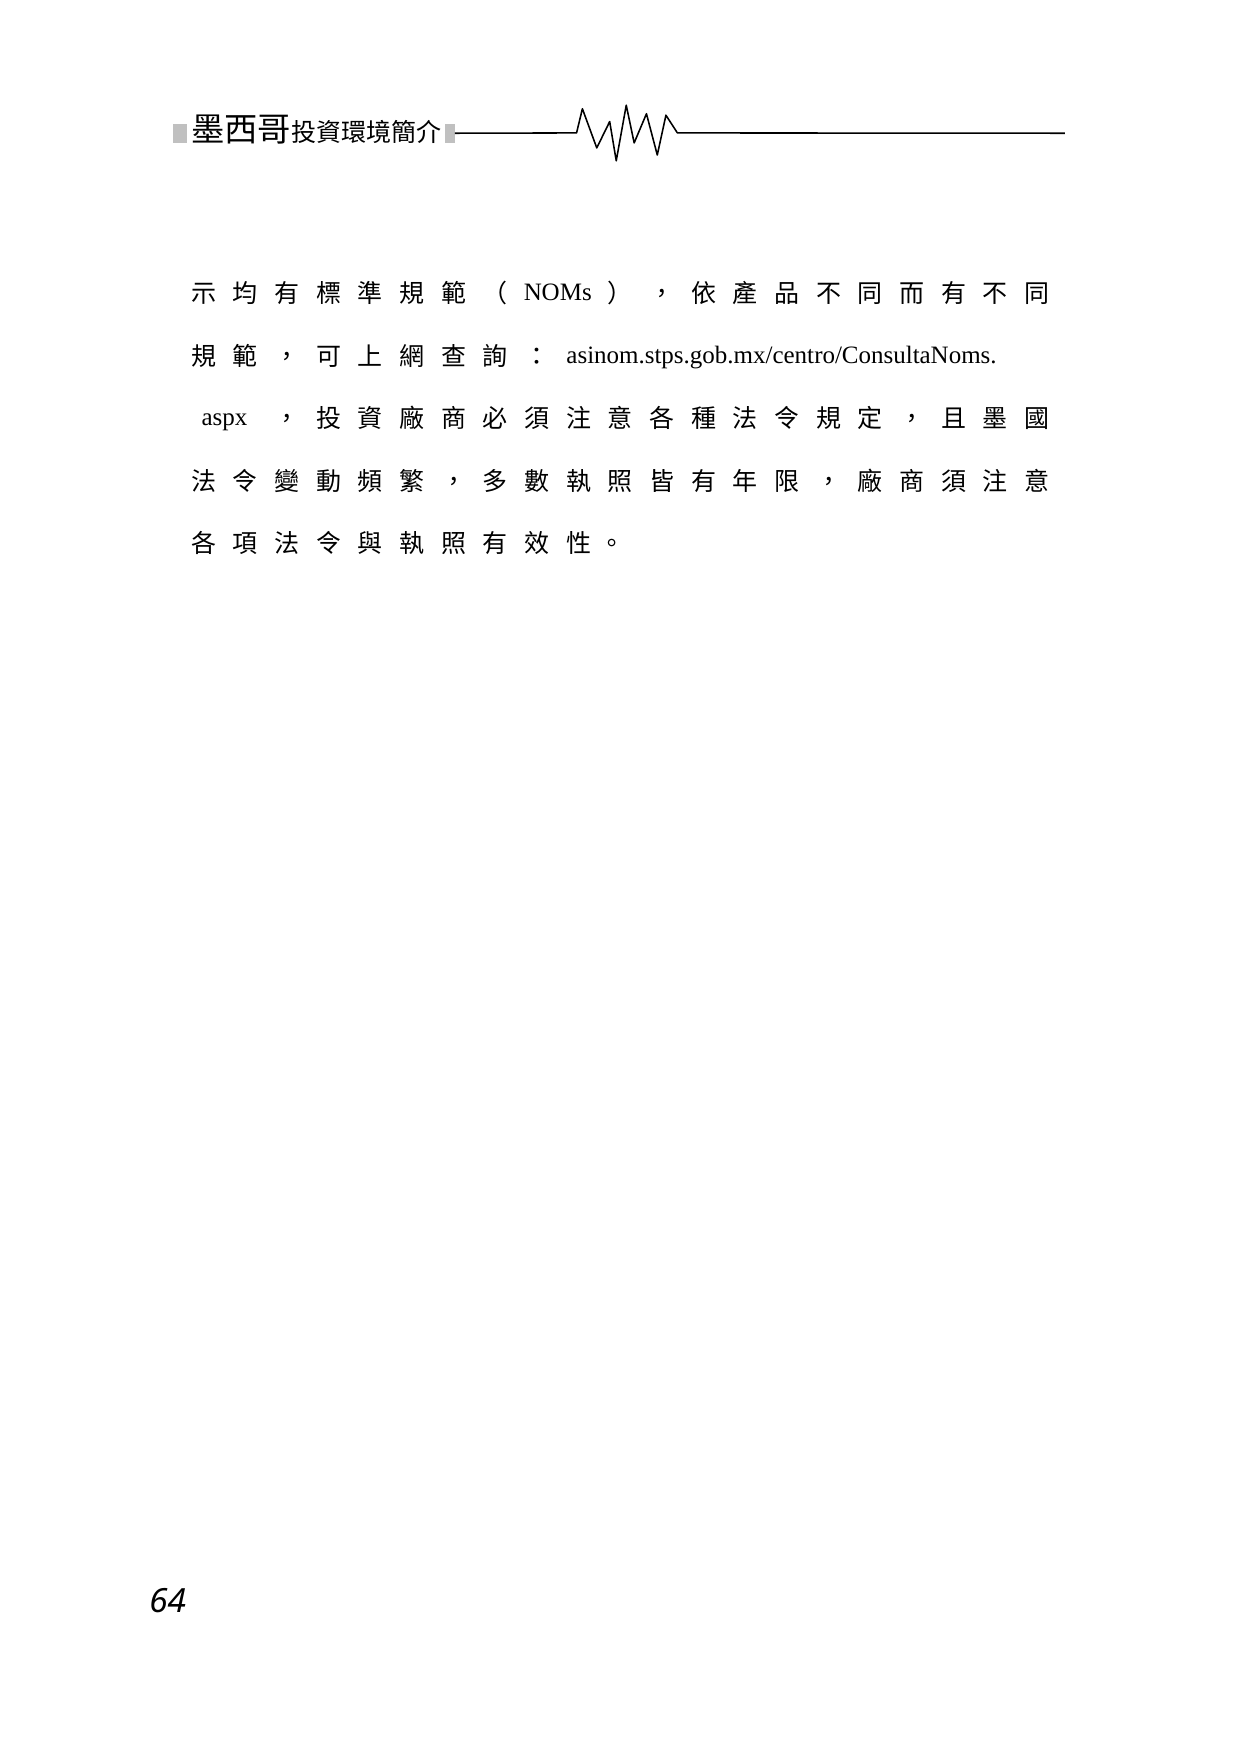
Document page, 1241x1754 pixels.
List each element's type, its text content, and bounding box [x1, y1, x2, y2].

text 示均有標準規範（NOMs），依產品不同而有不同規範，可上網查詢：asinom.stps.gob.mx/centro/ConsultaNoms. aspx，投資廠商必須注意各種法令規定，且墨國法令變動頻繁，多數執照皆有年限，廠商須注意各項法令與執照有效性。 [183, 250, 1058, 563]
